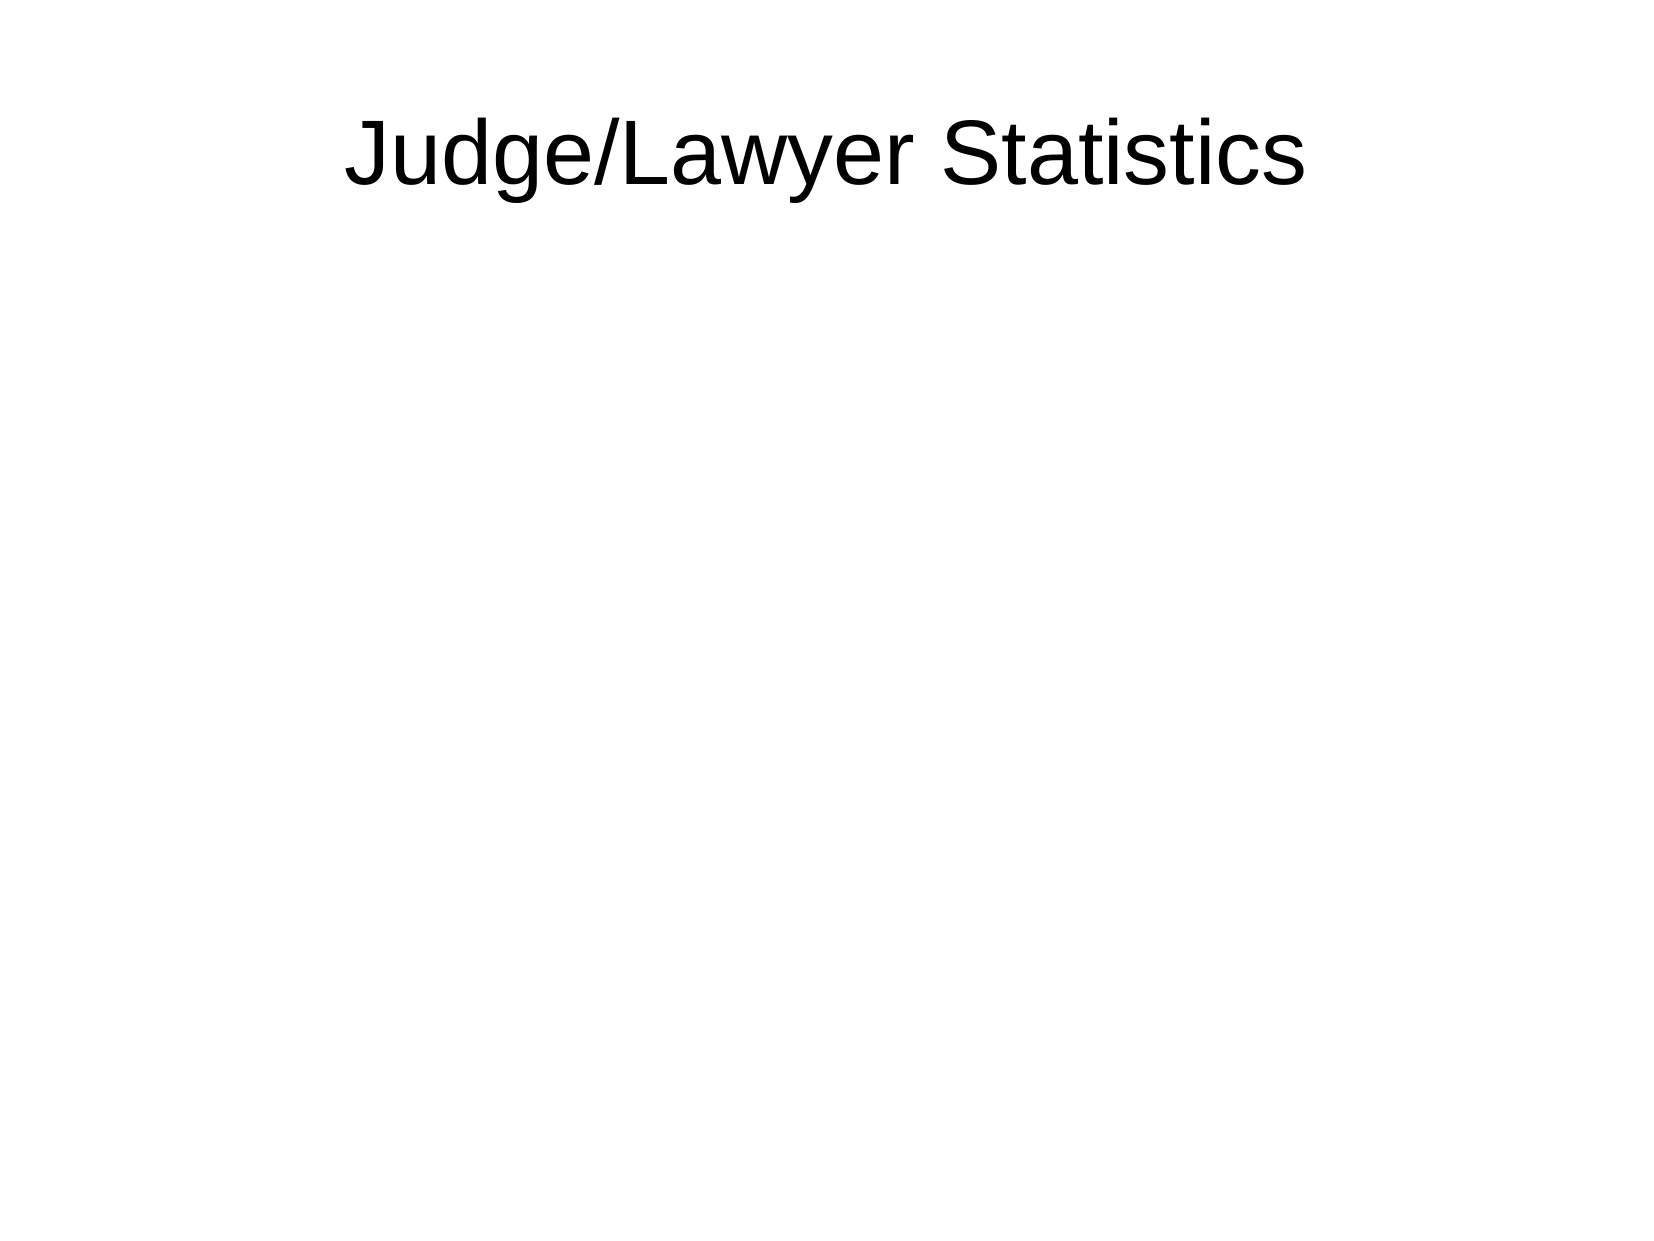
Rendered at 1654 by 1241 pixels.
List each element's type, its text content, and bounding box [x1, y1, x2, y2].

title Judge/Lawyer Statistics [82, 49, 1571, 257]
